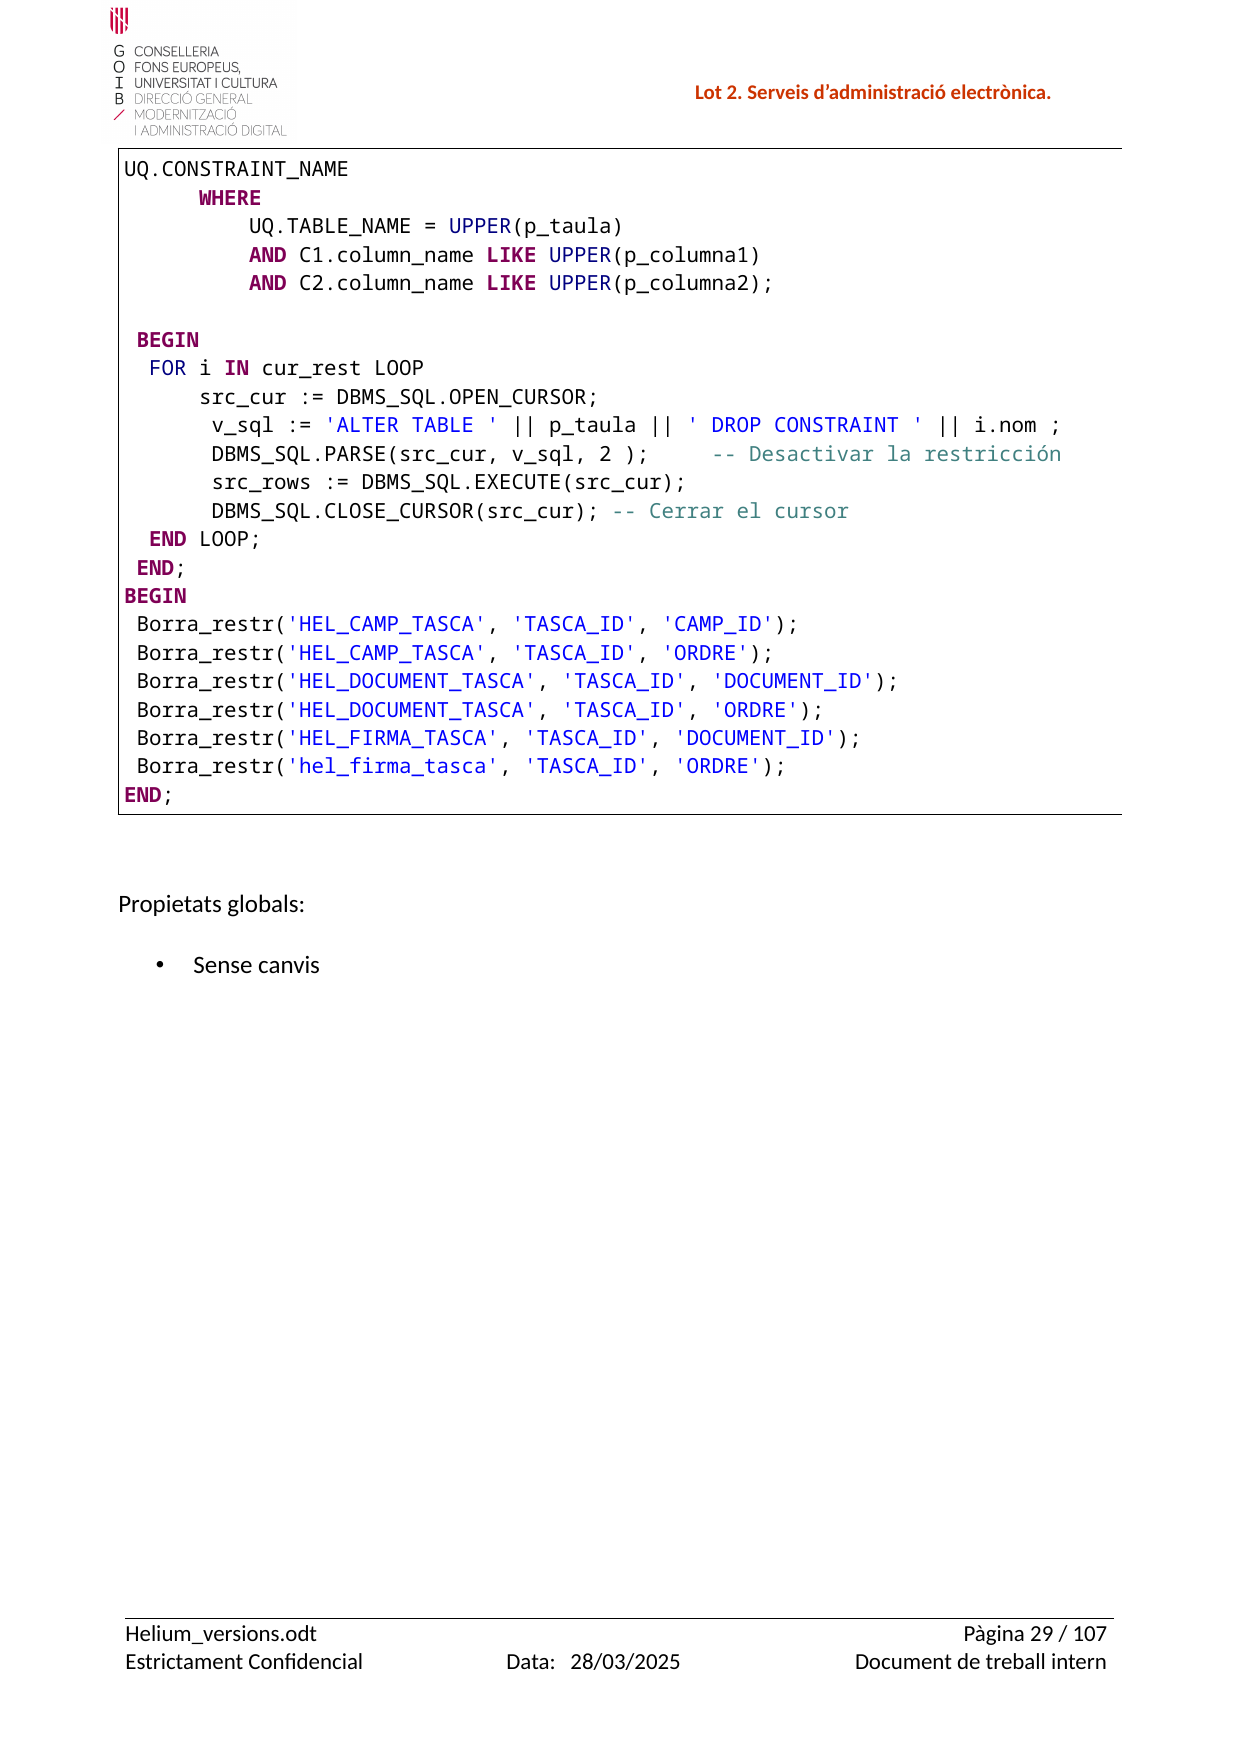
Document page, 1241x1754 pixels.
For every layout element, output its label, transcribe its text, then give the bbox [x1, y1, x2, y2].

table_header UQ.CONSTRAINT_NAME WHERE UQ.TABLE_NAME = UPPER(p_taula) AND C1.column_name LIKE UPPER(p_columna1) AND C2.column_name LIKE UPPER(p_columna2); BEGIN FOR i IN cur_rest LOOP src_cur := DBMS_SQL.OPEN_CURSOR; v_sql := 'ALTER TABLE ' || p_taula || ' DROP CONSTRAINT ' || i.nom ; DBMS_SQL.PARSE(src_cur, v_sql, 2 ); -- Desactivar la restricción src_rows := DBMS_SQL.EXECUTE(src_cur); DBMS_SQL.CLOSE_CURSOR(src_cur); -- Cerrar el cursor END LOOP; END; BEGIN Borra_restr('HEL_CAMP_TASCA', 'TASCA_ID', 'CAMP_ID'); Borra_restr('HEL_CAMP_TASCA', 'TASCA_ID', 'ORDRE'); Borra_restr('HEL_DOCUMENT_TASCA', 'TASCA_ID', 'DOCUMENT_ID'); Borra_restr('HEL_DOCUMENT_TASCA', 'TASCA_ID', 'ORDRE'); Borra_restr('HEL_FIRMA_TASCA', 'TASCA_ID', 'DOCUMENT_ID'); Borra_restr('hel_firma_tasca', 'TASCA_ID', 'ORDRE'); END; [119, 149, 1122, 814]
list Sense canvis [156, 949, 1122, 980]
text Propietats globals: [118, 888, 1122, 919]
picture [100, 0, 297, 144]
